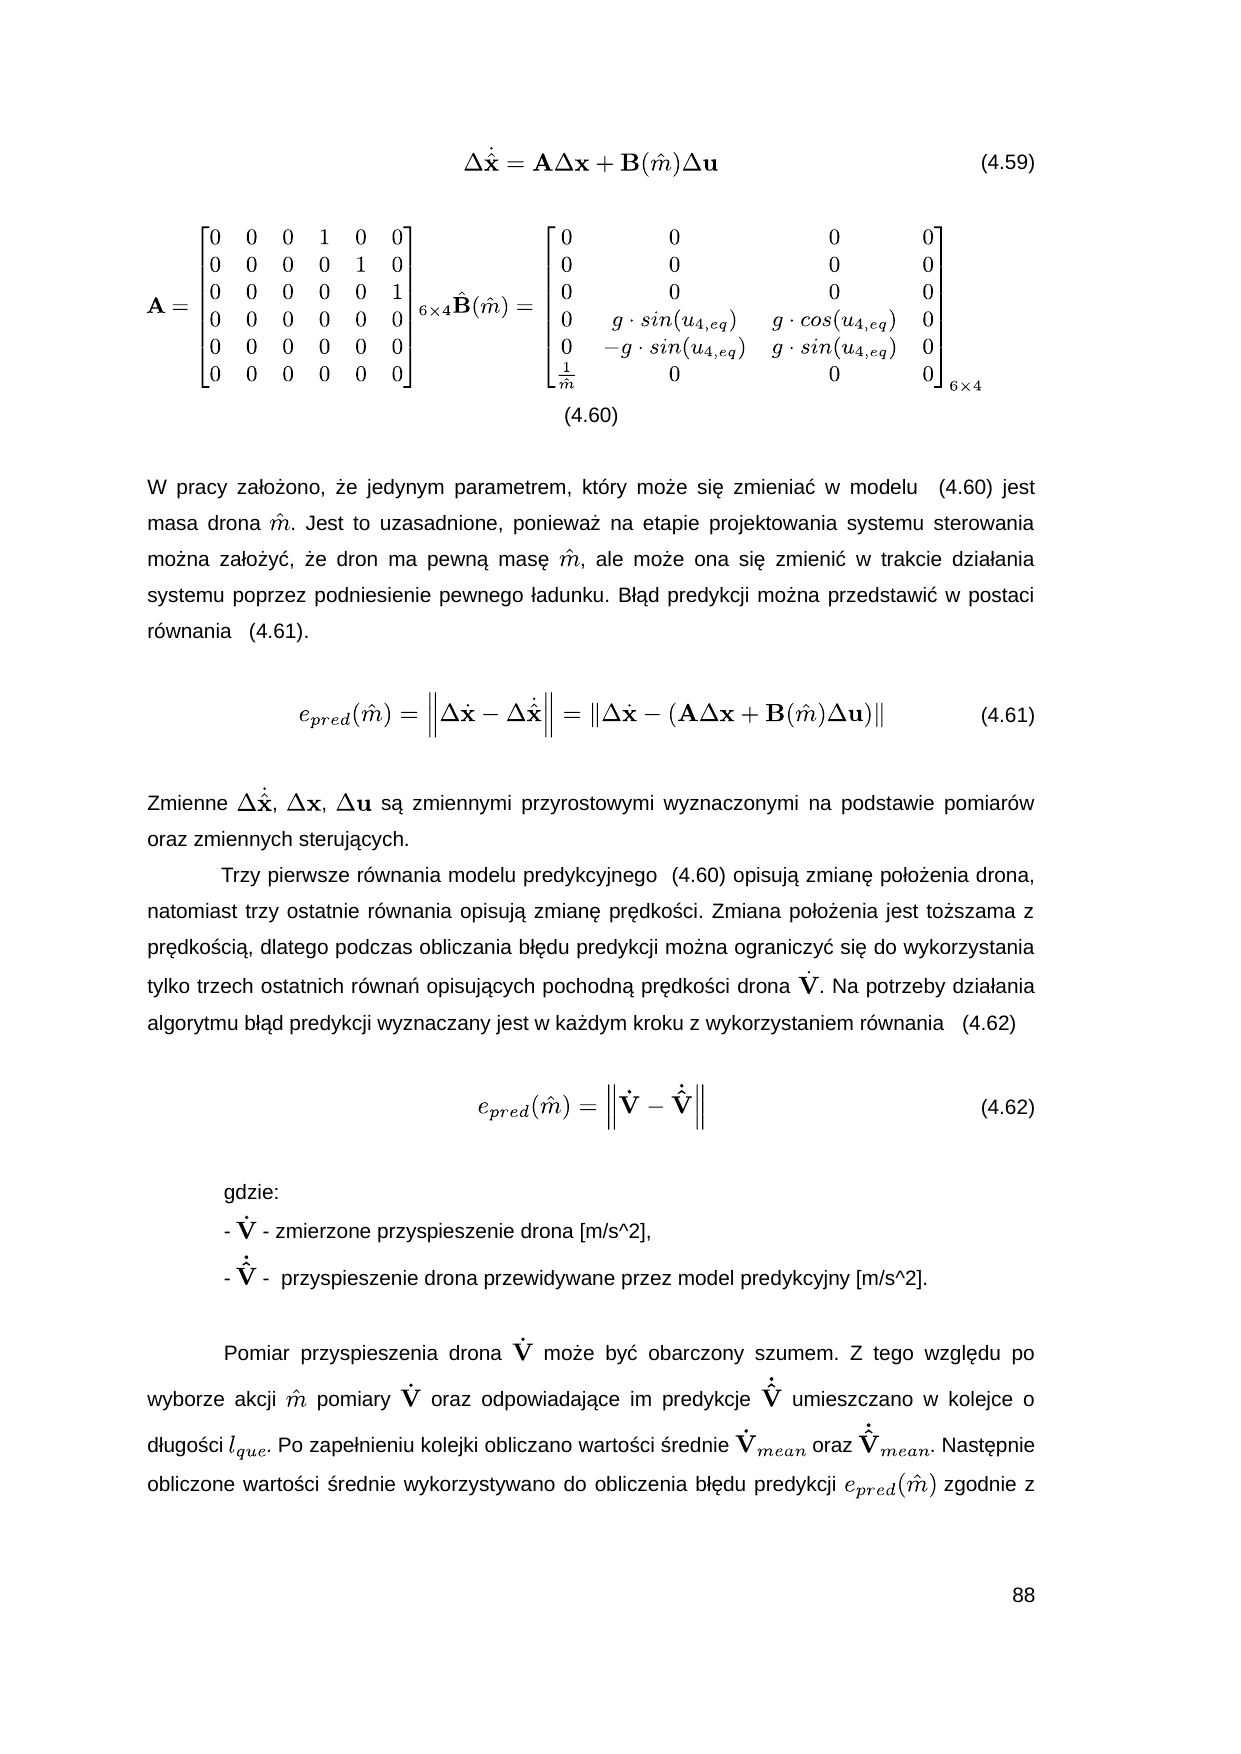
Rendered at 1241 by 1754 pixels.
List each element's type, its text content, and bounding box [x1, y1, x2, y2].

text - - przyspieszenie drona przewidywane przez model predykcyjny [m/s^2]. [147, 1255, 1035, 1289]
text (4.62) [704, 1084, 1035, 1130]
text gdzie: [147, 1179, 1035, 1203]
text [147, 147, 647, 177]
text [147, 692, 429, 738]
text W pracy założono, że jedynym parametrem, który może się zmieniać w modelu (4.60) jest masa drona . Jest to uzasadnione, ponieważ na etapie projektowania systemu sterowania można założyć, że dron ma pewną masę , ale może ona się zmienić w trakcie działania systemu poprzez podniesienie pewnego ładunku. Błąd predykcji można przedstawić w postaci równania (4.61). [147, 475, 1035, 642]
text Zmienne , , są zmiennymi przyrostowymi wyznaczonymi na podstawie pomiarów oraz zmiennych sterujących. [147, 787, 1035, 851]
text Pomiar przyspieszenia drona może być obarczony szumem. Z tego względu po wyborze akcji pomiary oraz odpowiadające im predykcje umieszczano w kolejce o długości . Po zapełnieniu kolejki obliczano wartości średnie oraz . Następnie obliczone wartości średnie wykorzystywano do obliczenia błędu predykcji zgodnie z [147, 1337, 1035, 1498]
text (4.59) [493, 147, 1035, 177]
text (4.60) [147, 226, 1035, 427]
text [147, 1084, 608, 1130]
text - - zmierzone przyspieszenie drona [m/s^2], [147, 1216, 1035, 1243]
text (4.61) [552, 692, 1035, 738]
text Trzy pierwsze równania modelu predykcyjnego (4.60) opisują zmianę położenia drona, natomiast trzy ostatnie równania opisują zmianę prędkości. Zmiana położenia jest toższama z prędkością, dlatego podczas obliczania błędu predykcji można ograniczyć się do wykorzystania tylko trzech ostatnich równań opisujących pochodną prędkości drona . Na potrzeby działania algorytmu błąd predykcji wyznaczany jest w każdym kroku z wykorzystaniem równania (4.62) [147, 863, 1035, 1034]
